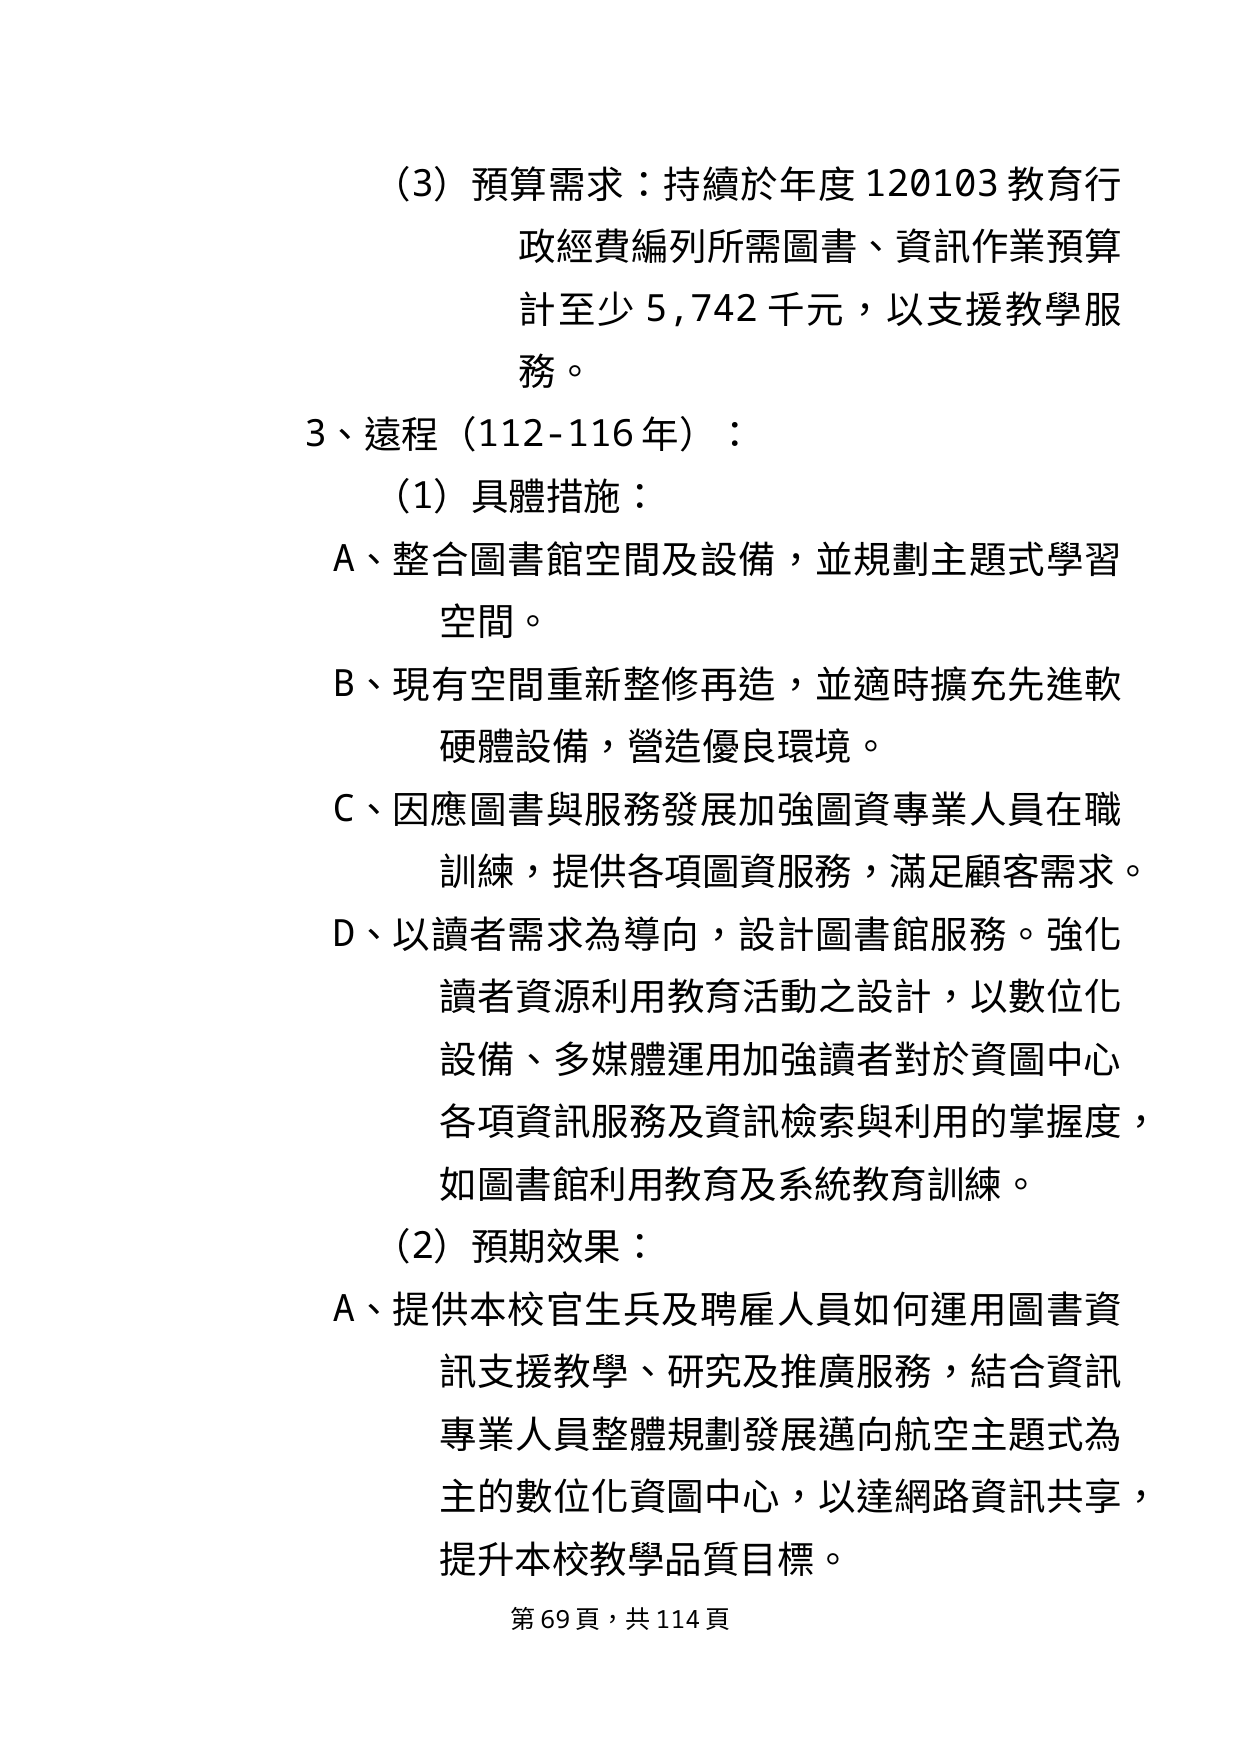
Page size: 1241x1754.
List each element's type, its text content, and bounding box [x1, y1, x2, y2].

list 遠程（112-116年）： [304, 390, 1122, 453]
list 現有空間重新整修再造，並適時擴充先進軟硬體設備，營造優良環境。 [332, 640, 1122, 765]
list 整合圖書館空間及設備，並規劃主題式學習空間。 [332, 515, 1122, 640]
list 提供本校官生兵及聘雇人員如何運用圖書資訊支援教學、研究及推廣服務，結合資訊專業人員整體規劃發展邁向航空主題式為主的數位化資圖中心，以達網路資訊共享，提升本校教學品質目標。 [332, 1265, 1122, 1578]
list 具體措施： [373, 453, 1122, 515]
list 因應圖書與服務發展加強圖資專業人員在職訓練，提供各項圖資服務，滿足顧客需求。 [332, 765, 1122, 890]
list 預期效果： [373, 1203, 1122, 1265]
list 預算需求：持續於年度120103教育行政經費編列所需圖書、資訊作業預算計至少5,742千元，以支援教學服務。 [373, 140, 1122, 390]
list 以讀者需求為導向，設計圖書館服務。強化讀者資源利用教育活動之設計，以數位化設備、多媒體運用加強讀者對於資圖中心各項資訊服務及資訊檢索與利用的掌握度，如圖書館利用教育及系統教育訓練。 [332, 890, 1122, 1203]
